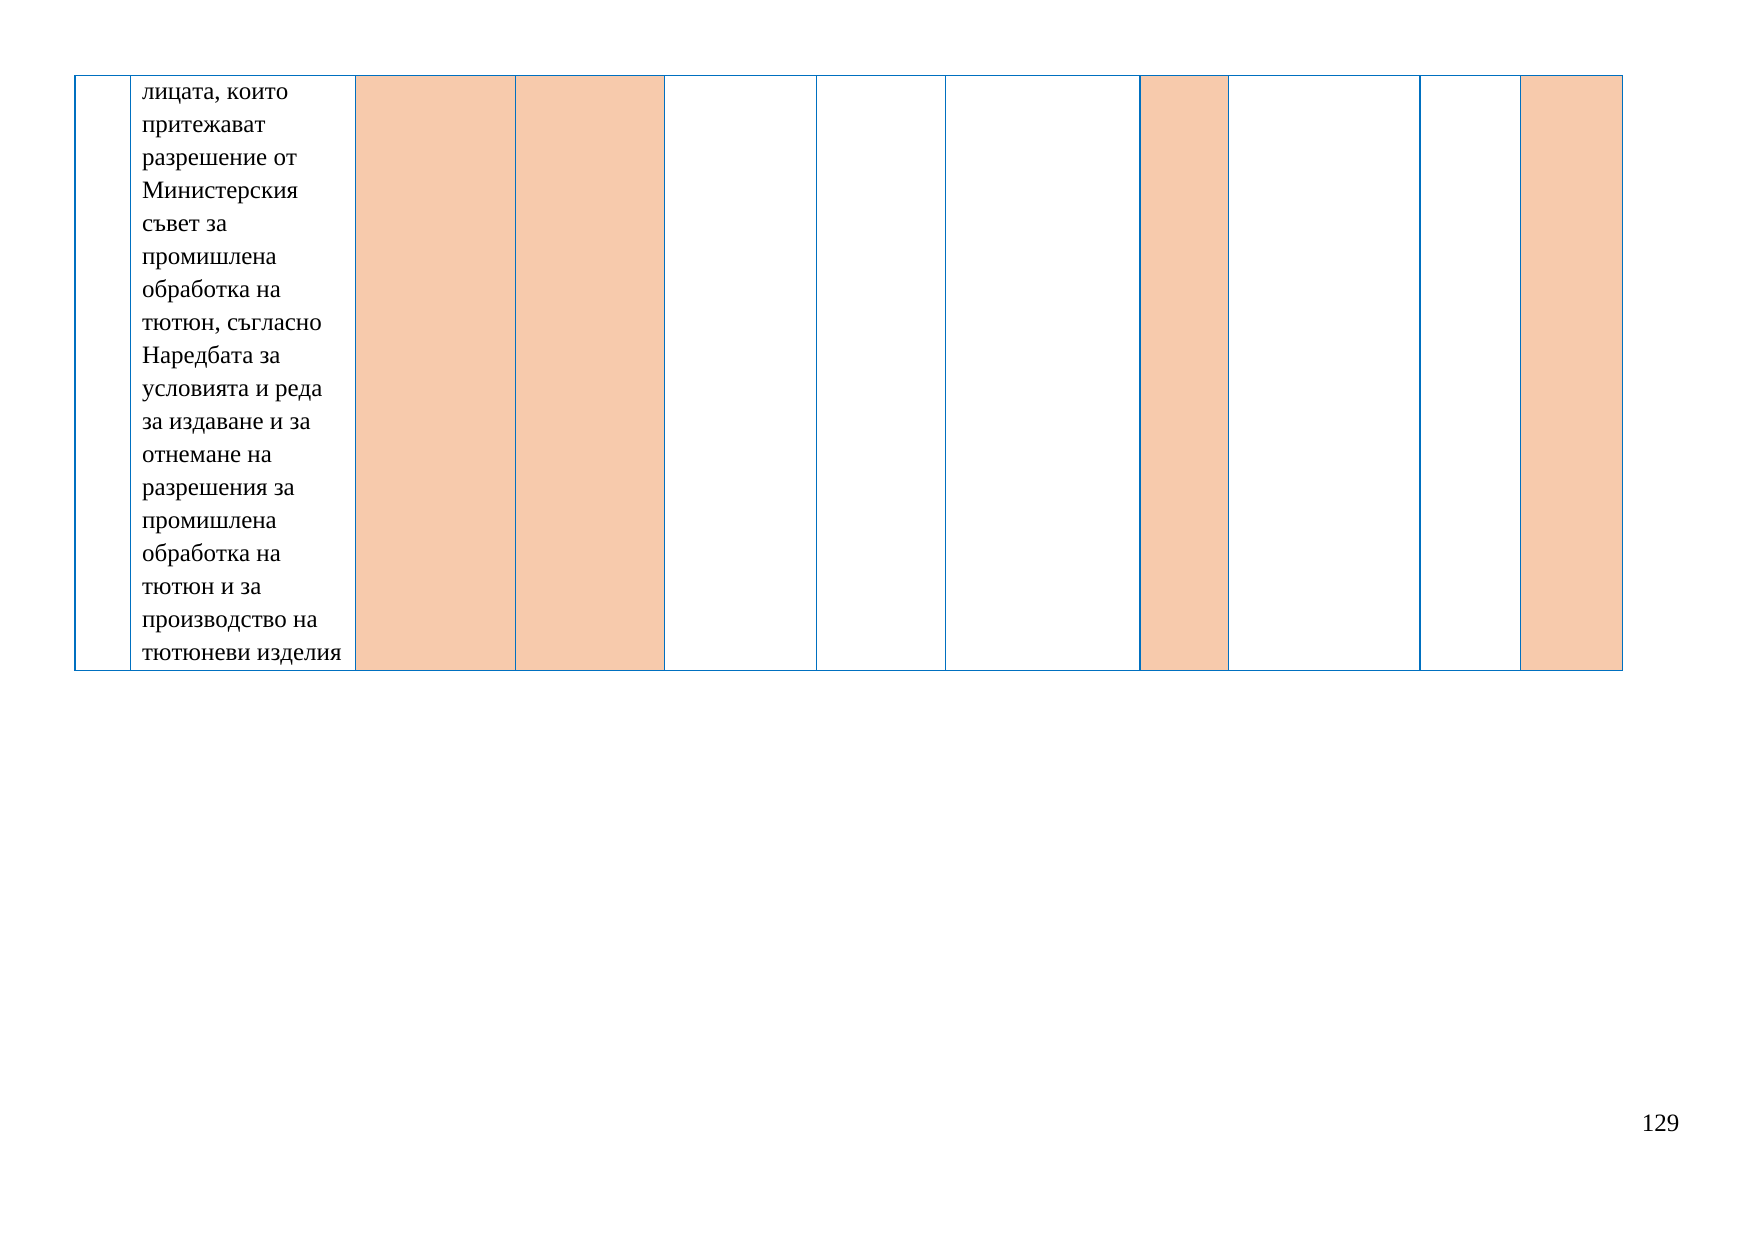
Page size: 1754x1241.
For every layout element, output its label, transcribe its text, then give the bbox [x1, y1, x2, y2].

table_cell [1421, 76, 1520, 670]
table_cell [356, 76, 515, 670]
table_cell [1229, 76, 1419, 670]
table_cell [1141, 76, 1228, 670]
table_cell [1521, 76, 1622, 670]
table_cell [665, 76, 816, 670]
table_cell [76, 76, 130, 670]
table_cell [817, 76, 945, 670]
table_cell [946, 76, 1139, 670]
table_cell лицата, които притежават разрешение от Министерския съвет за промишлена обработка на тютюн, съгласно Наредбата за условията и реда за издаване и за отнемане на разрешения за промишлена обработка на тютюн и за производство на тютюневи изделия [131, 76, 355, 670]
table_cell [516, 76, 664, 670]
